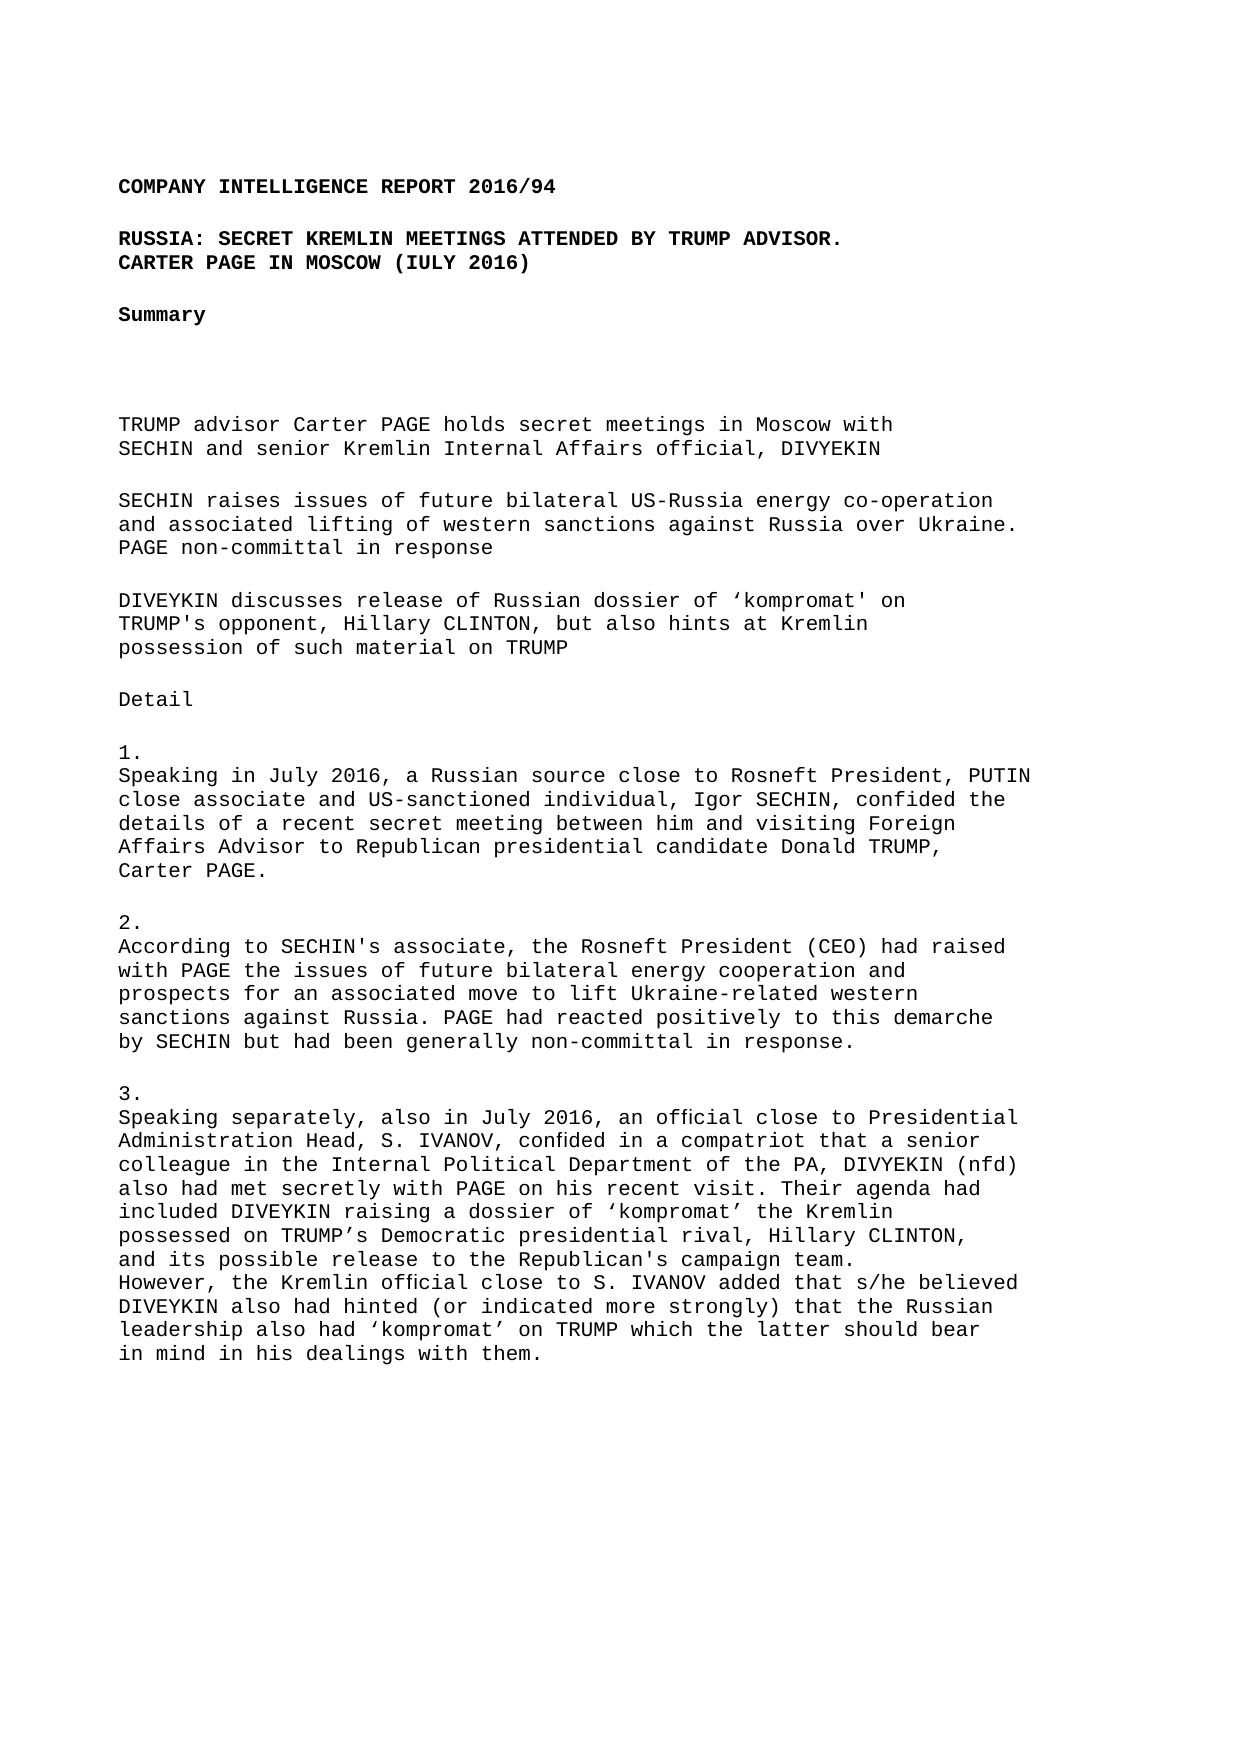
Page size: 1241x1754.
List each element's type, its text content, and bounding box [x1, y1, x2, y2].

text SECHIN raises issues of future bilateral US-Russia energy co-operation [118, 490, 1122, 514]
text Detail [118, 689, 1122, 713]
text leadership also had ‘kompromat’ on TRUMP which the latter should bear [118, 1319, 1122, 1343]
text and associated lifting of western sanctions against Russia over Ukraine. [118, 514, 1122, 537]
text possession of such material on TRUMP [118, 637, 1122, 661]
text TRUMP advisor Carter PAGE holds secret meetings in Moscow with [118, 414, 1122, 438]
text PAGE non-committal in response [118, 537, 1122, 561]
text CARTER PAGE IN MOSCOW (IULY 2016) [118, 252, 1122, 275]
text also had met secretly with PAGE on his recent visit. Their agenda had [118, 1178, 1122, 1201]
text by SECHIN but had been generally non-committal in response. [118, 1031, 1122, 1054]
text Carter PAGE. [118, 860, 1122, 884]
text COMPANY INTELLIGENCE REPORT 2016/94 [118, 176, 1122, 199]
text Affairs Advisor to Republican presidential candidate Donald TRUMP, [118, 836, 1122, 860]
text TRUMP's opponent, Hillary CLINTON, but also hints at Kremlin [118, 613, 1122, 637]
text and its possible release to the Republican's campaign team. [118, 1248, 1122, 1272]
text in mind in his dealings with them. [118, 1343, 1122, 1367]
text 2. [118, 912, 1122, 936]
text Summary [118, 304, 1122, 328]
text details of a recent secret meeting between him and visiting Foreign [118, 813, 1122, 836]
text possessed on TRUMP’s Democratic presidential rival, Hillary CLINTON, [118, 1225, 1122, 1248]
text colleague in the Internal Political Department of the PA, DIVYEKIN (nfd) [118, 1154, 1122, 1178]
text SECHIN and senior Kremlin Internal Affairs official, DIVYEKIN [118, 438, 1122, 461]
text close associate and US-sanctioned individual, Igor SECHIN, confided the [118, 789, 1122, 813]
text Speaking in July 2016, a Russian source close to Rosneft President, PUTIN [118, 765, 1122, 789]
text Administration Head, S. IVANOV, conﬁded in a compatriot that a senior [118, 1130, 1122, 1154]
text However, the Kremlin ofﬁcial close to S. IVANOV added that s/he believed [118, 1272, 1122, 1296]
text with PAGE the issues of future bilateral energy cooperation and [118, 960, 1122, 983]
text RUSSIA: SECRET KREMLIN MEETINGS ATTENDED BY TRUMP ADVISOR. [118, 228, 1122, 252]
text According to SECHIN's associate, the Rosneft President (CEO) had raised [118, 936, 1122, 960]
text sanctions against Russia. PAGE had reacted positively to this demarche [118, 1007, 1122, 1031]
text Speaking separately, also in July 2016, an ofﬁcial close to Presidential [118, 1107, 1122, 1130]
text DIVEYKIN also had hinted (or indicated more strongly) that the Russian [118, 1296, 1122, 1319]
text 1. [118, 742, 1122, 765]
text 3. [118, 1083, 1122, 1107]
text DIVEYKIN discusses release of Russian dossier of ‘kompromat' on [118, 590, 1122, 613]
text prospects for an associated move to lift Ukraine-related western [118, 983, 1122, 1007]
text included DIVEYKIN raising a dossier of ‘kompromat’ the Kremlin [118, 1201, 1122, 1225]
